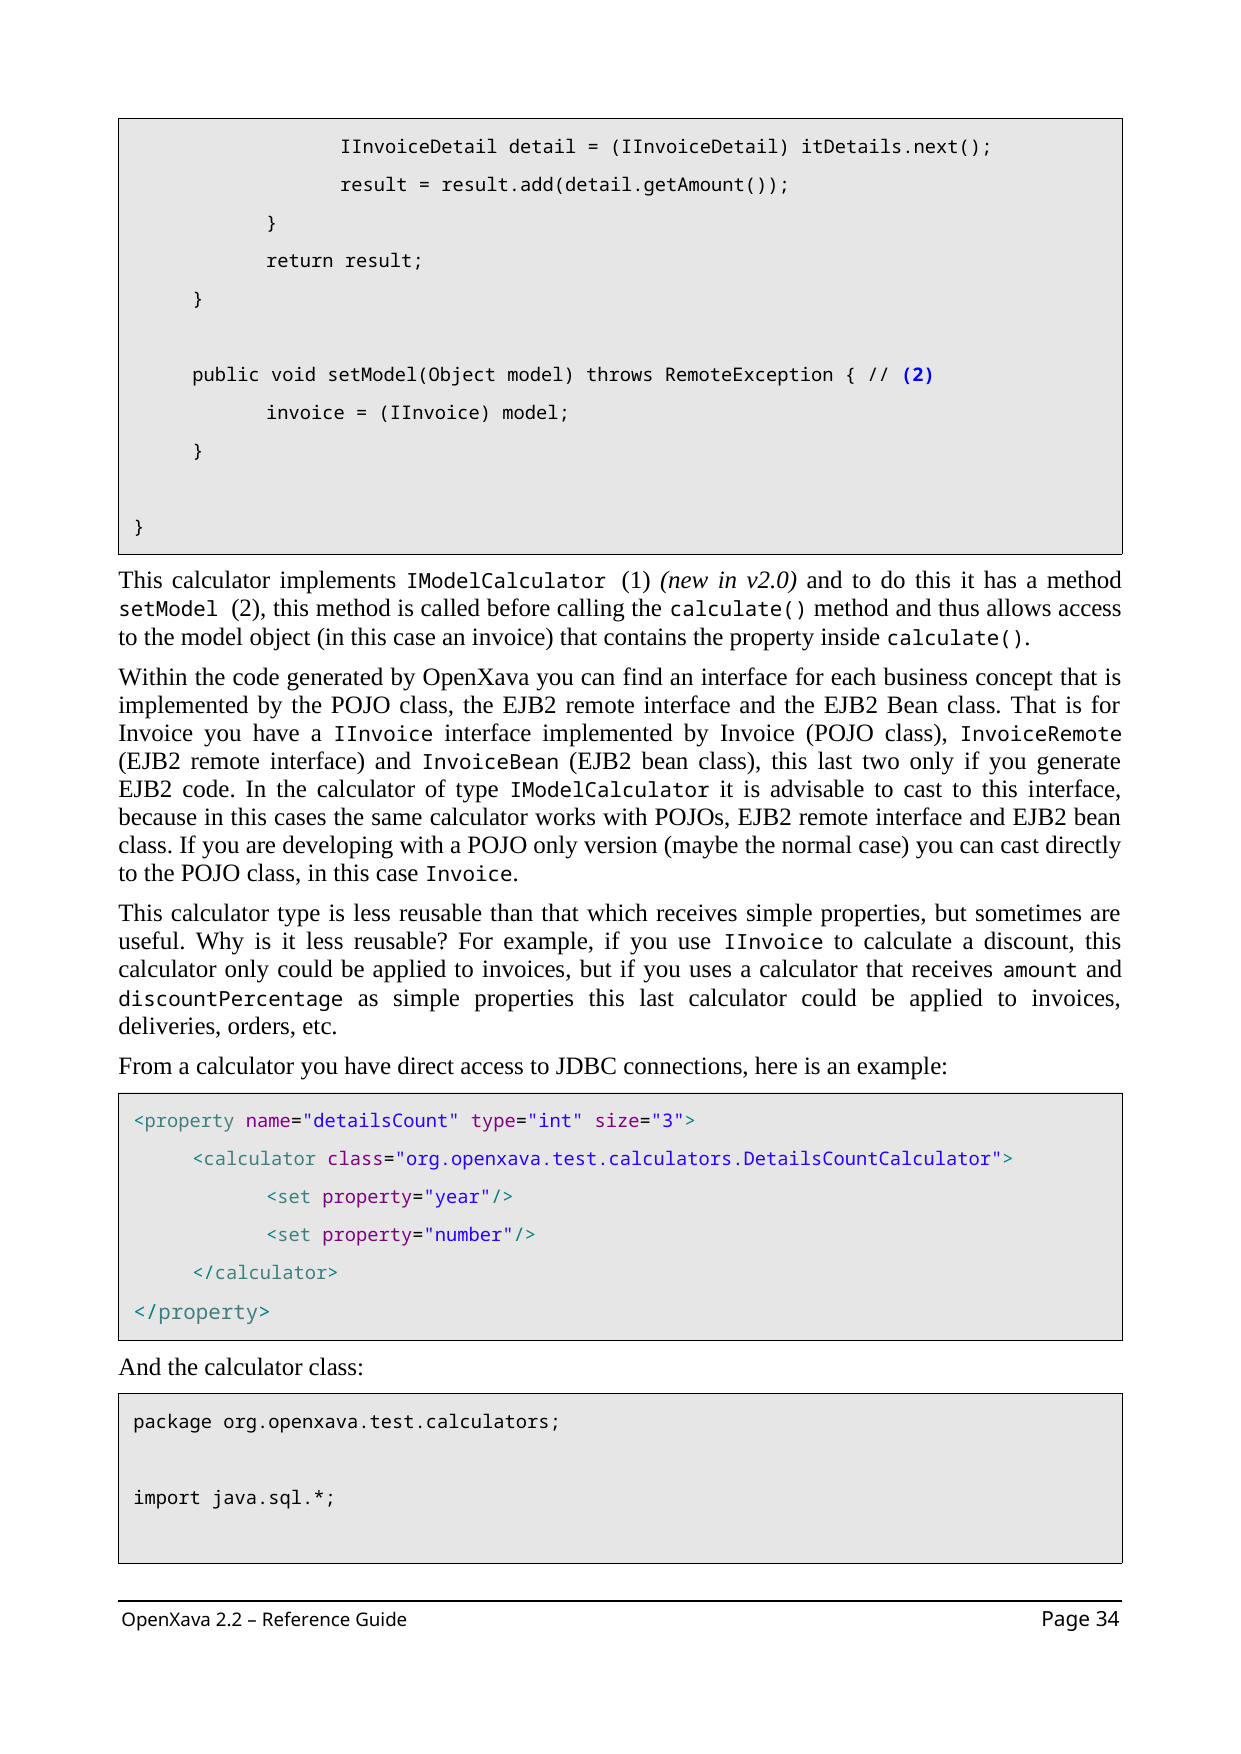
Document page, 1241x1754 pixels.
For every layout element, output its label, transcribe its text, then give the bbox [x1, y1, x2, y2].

text <set property="year"/> [119, 1168, 1122, 1206]
text } [119, 498, 1122, 554]
text return result; [119, 232, 1122, 270]
text And the calculator class: [118, 1353, 1122, 1381]
text public void setModel(Object model) throws RemoteException { // (2) [119, 346, 1122, 384]
text <set property="number"/> [119, 1206, 1122, 1244]
text <calculator class="org.openxava.test.calculators.DetailsCountCalculator"> [119, 1130, 1122, 1168]
text </calculator> [119, 1244, 1122, 1282]
text Within the code generated by OpenXava you can find an interface for each business concept that is implemented by the POJO class, the EJB2 remote interface and the EJB2 Bean class. That is for Invoice you have a IInvoice interface implemented by Invoice (POJO class), InvoiceRemote (EJB2 remote interface) and InvoiceBean (EJB2 bean class), this last two only if you generate EJB2 code. In the calculator of type IModelCalculator it is advisable to cast to this interface, because in this cases the same calculator works with POJOs, EJB2 remote interface and EJB2 bean class. If you are developing with a POJO only version (maybe the normal case) you can cast directly to the POJO class, in this case Invoice. [118, 663, 1122, 887]
text <property name="detailsCount" type="int" size="3"> [119, 1094, 1122, 1130]
text import java.sql.*; [119, 1469, 1122, 1507]
text result = result.add(detail.getAmount()); [119, 156, 1122, 194]
text package org.openxava.test.calculators; [119, 1394, 1122, 1431]
text From a calculator you have direct access to JDBC connections, here is an example: [118, 1052, 1122, 1080]
text This calculator implements IModelCalculator (1) (new in v2.0) and to do this it has a method setModel (2), this method is called before calling the calculate() method and thus allows access to the model object (in this case an invoice) that contains the property inside calculate(). [118, 566, 1122, 651]
text </property> [119, 1282, 1122, 1340]
text } [119, 270, 1122, 308]
text This calculator type is less reusable than that which receives simple properties, but sometimes are useful. Why is it less reusable? For example, if you use IInvoice to calculate a discount, this calculator only could be applied to invoices, but if you uses a calculator that receives amount and discountPercentage as simple properties this last calculator could be applied to invoices, deliveries, orders, etc. [118, 899, 1122, 1040]
text invoice = (IInvoice) model; [119, 384, 1122, 422]
text IInvoiceDetail detail = (IInvoiceDetail) itDetails.next(); [119, 119, 1122, 156]
text } [119, 422, 1122, 460]
text } [119, 194, 1122, 232]
